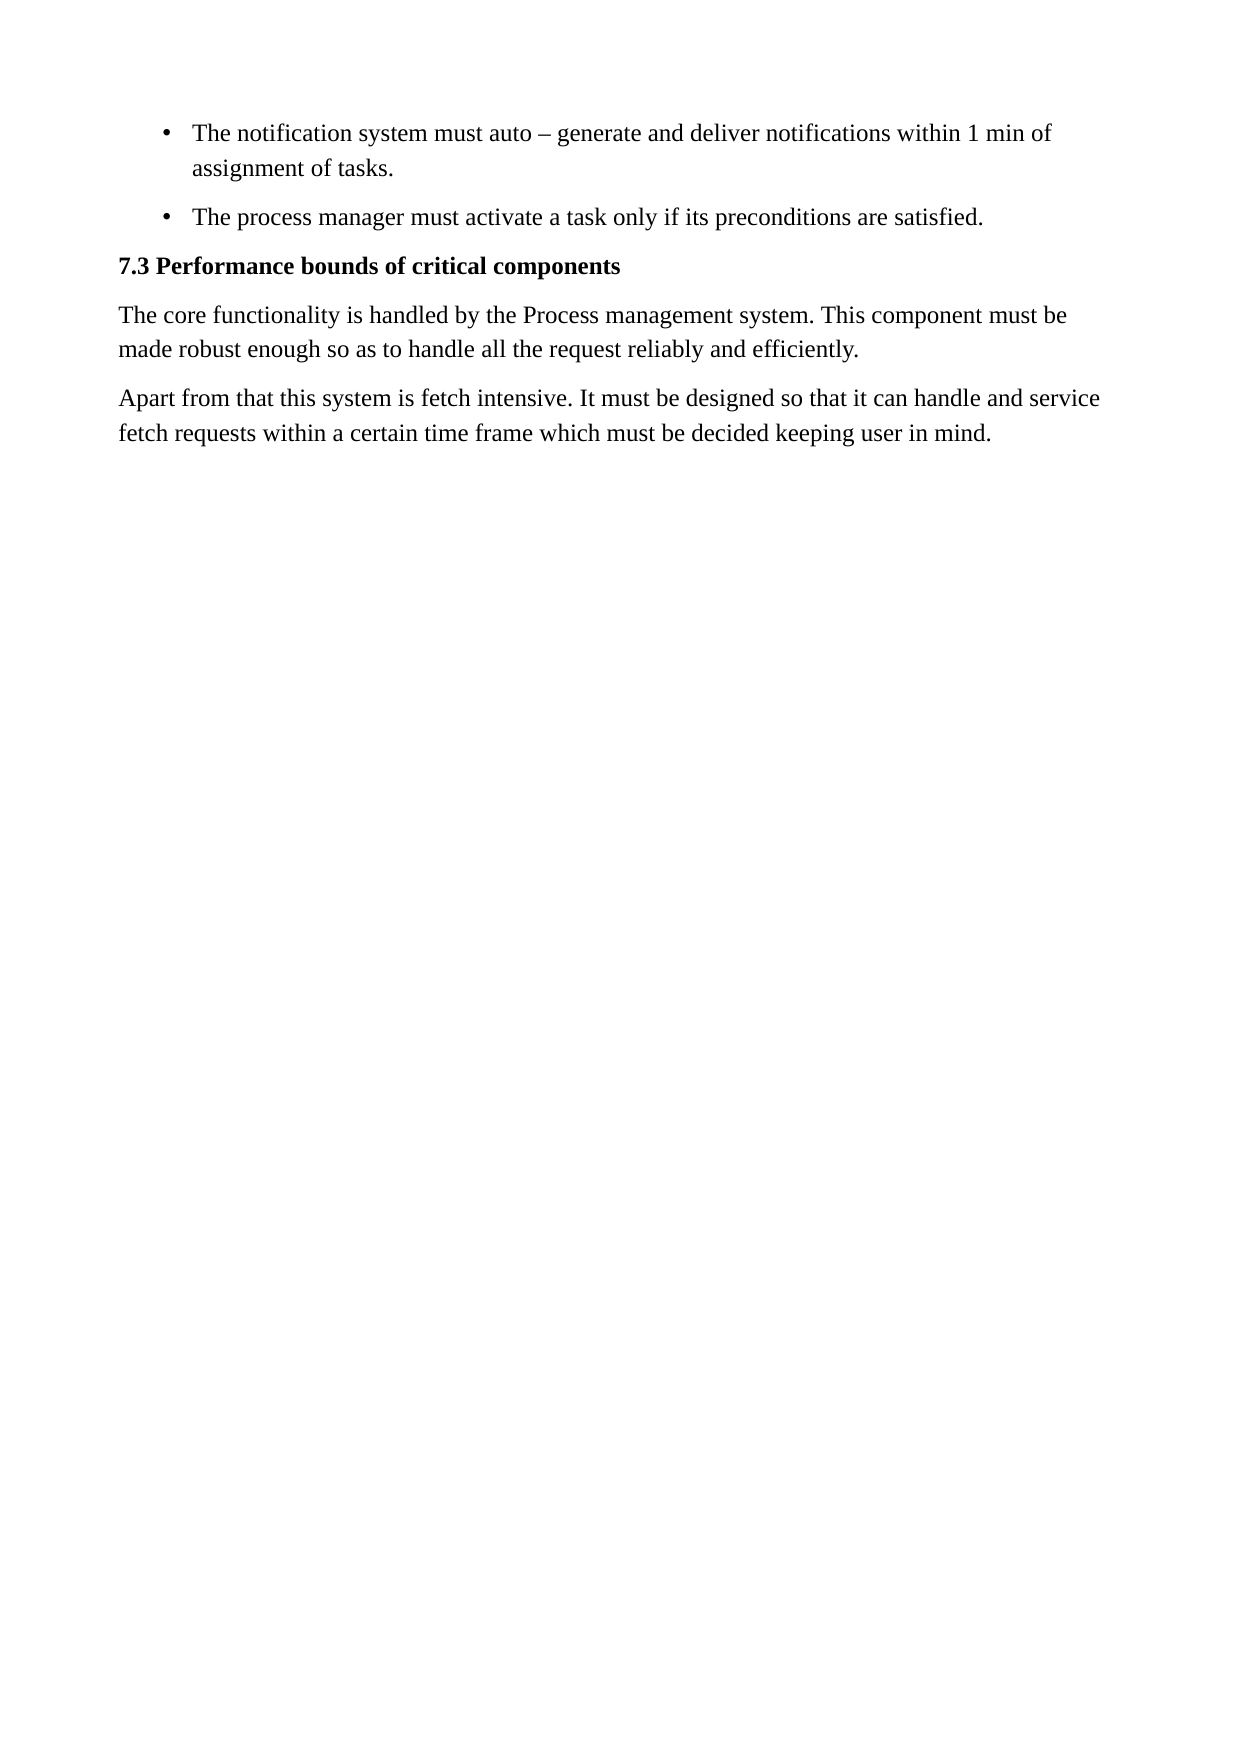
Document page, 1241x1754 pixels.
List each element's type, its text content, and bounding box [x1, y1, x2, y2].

list The process manager must activate a task only if its preconditions are satisfied. [162, 202, 1122, 230]
text The core functionality is handled by the Process management system. This component must be made robust enough so as to handle all the request reliably and efficiently. [118, 300, 1122, 363]
text 7.3 Performance bounds of critical components [118, 251, 1122, 279]
text Apart from that this system is fetch intensive. It must be designed so that it can handle and service fetch requests within a certain time frame which must be decided keeping user in mind. [118, 383, 1122, 447]
list The notification system must auto – generate and deliver notifications within 1 min of assignment of tasks. [162, 118, 1122, 181]
